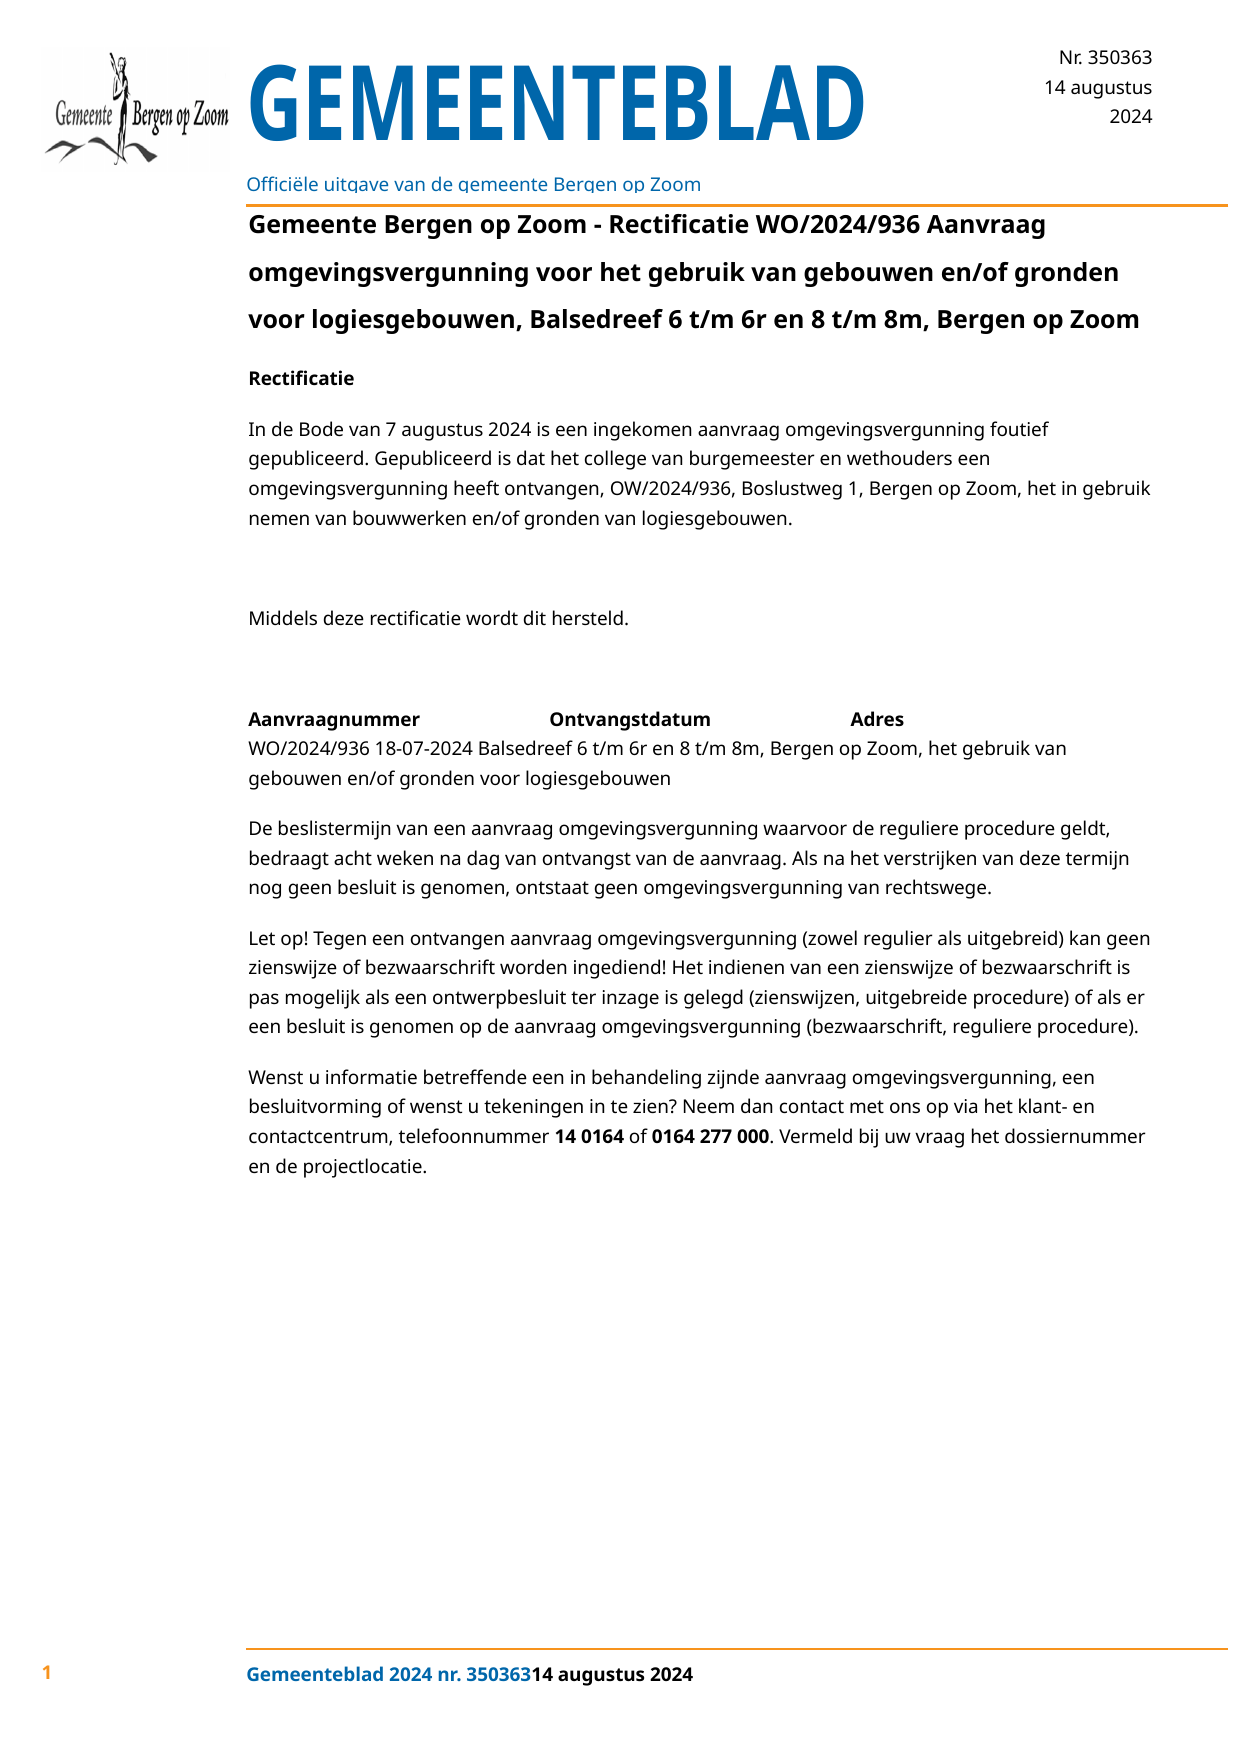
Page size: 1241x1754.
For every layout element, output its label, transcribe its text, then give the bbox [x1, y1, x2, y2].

text Rectificatie [248, 366, 1152, 391]
table_header Aanvraagnummer [248, 706, 549, 732]
text Gemeente Bergen op Zoom - Rectificatie WO/2024/936 Aanvraag omgevingsvergunning voor het gebruik van gebouwen en/of gronden voor logiesgebouwen, Balsedreef 6 t/m 6r en 8 t/m 8m, Bergen op Zoom [248, 207, 1152, 336]
text Let op! Tegen een ontvangen aanvraag omgevingsvergunning (zowel regulier als uitgebreid) kan geen zienswijze of bezwaarschrift worden ingediend! Het indienen van een zienswijze of bezwaarschrift is pas mogelijk als een ontwerpbesluit ter inzage is gelegd (zienswijzen, uitgebreide procedure) of als er een besluit is genomen op de aanvraag omgevingsvergunning (bezwaarschrift, reguliere procedure). [248, 925, 1152, 1039]
table_header Adres [850, 706, 1152, 732]
text De beslistermijn van een aanvraag omgevingsvergunning waarvoor de reguliere procedure geldt, bedraagt acht weken na dag van ontvangst van de aanvraag. Als na het verstrijken van deze termijn nog geen besluit is genomen, ontstaat geen omgevingsvergunning van rechtswege. [248, 815, 1152, 900]
text WO/2024/936 18-07-2024 Balsedreef 6 t/m 6r en 8 t/m 8m, Bergen op Zoom, het gebruik van gebouwen en/of gronden voor logiesgebouwen [248, 735, 1152, 791]
text Wenst u informatie betreffende een in behandeling zijnde aanvraag omgevingsvergunning, een besluitvorming of wenst u tekeningen in te zien? Neem dan contact met ons op via het klant- en contactcentrum, telefoonnummer 14 0164 of 0164 277 000. Vermeld bij uw vraag het dossiernummer en de projectlocatie. [248, 1064, 1152, 1179]
table_header Ontvangstdatum [549, 706, 850, 732]
picture [41, 47, 231, 172]
text In de Bode van 7 augustus 2024 is een ingekomen aanvraag omgevingsvergunning foutief gepubliceerd. Gepubliceerd is dat het college van burgemeester en wethouders een omgevingsvergunning heeft ontvangen, OW/2024/936, Boslustweg 1, Bergen op Zoom, het in gebruik nemen van bouwwerken en/of gronden van logiesgebouwen. [248, 416, 1152, 530]
text Middels deze rectificatie wordt dit hersteld. [248, 606, 1152, 631]
